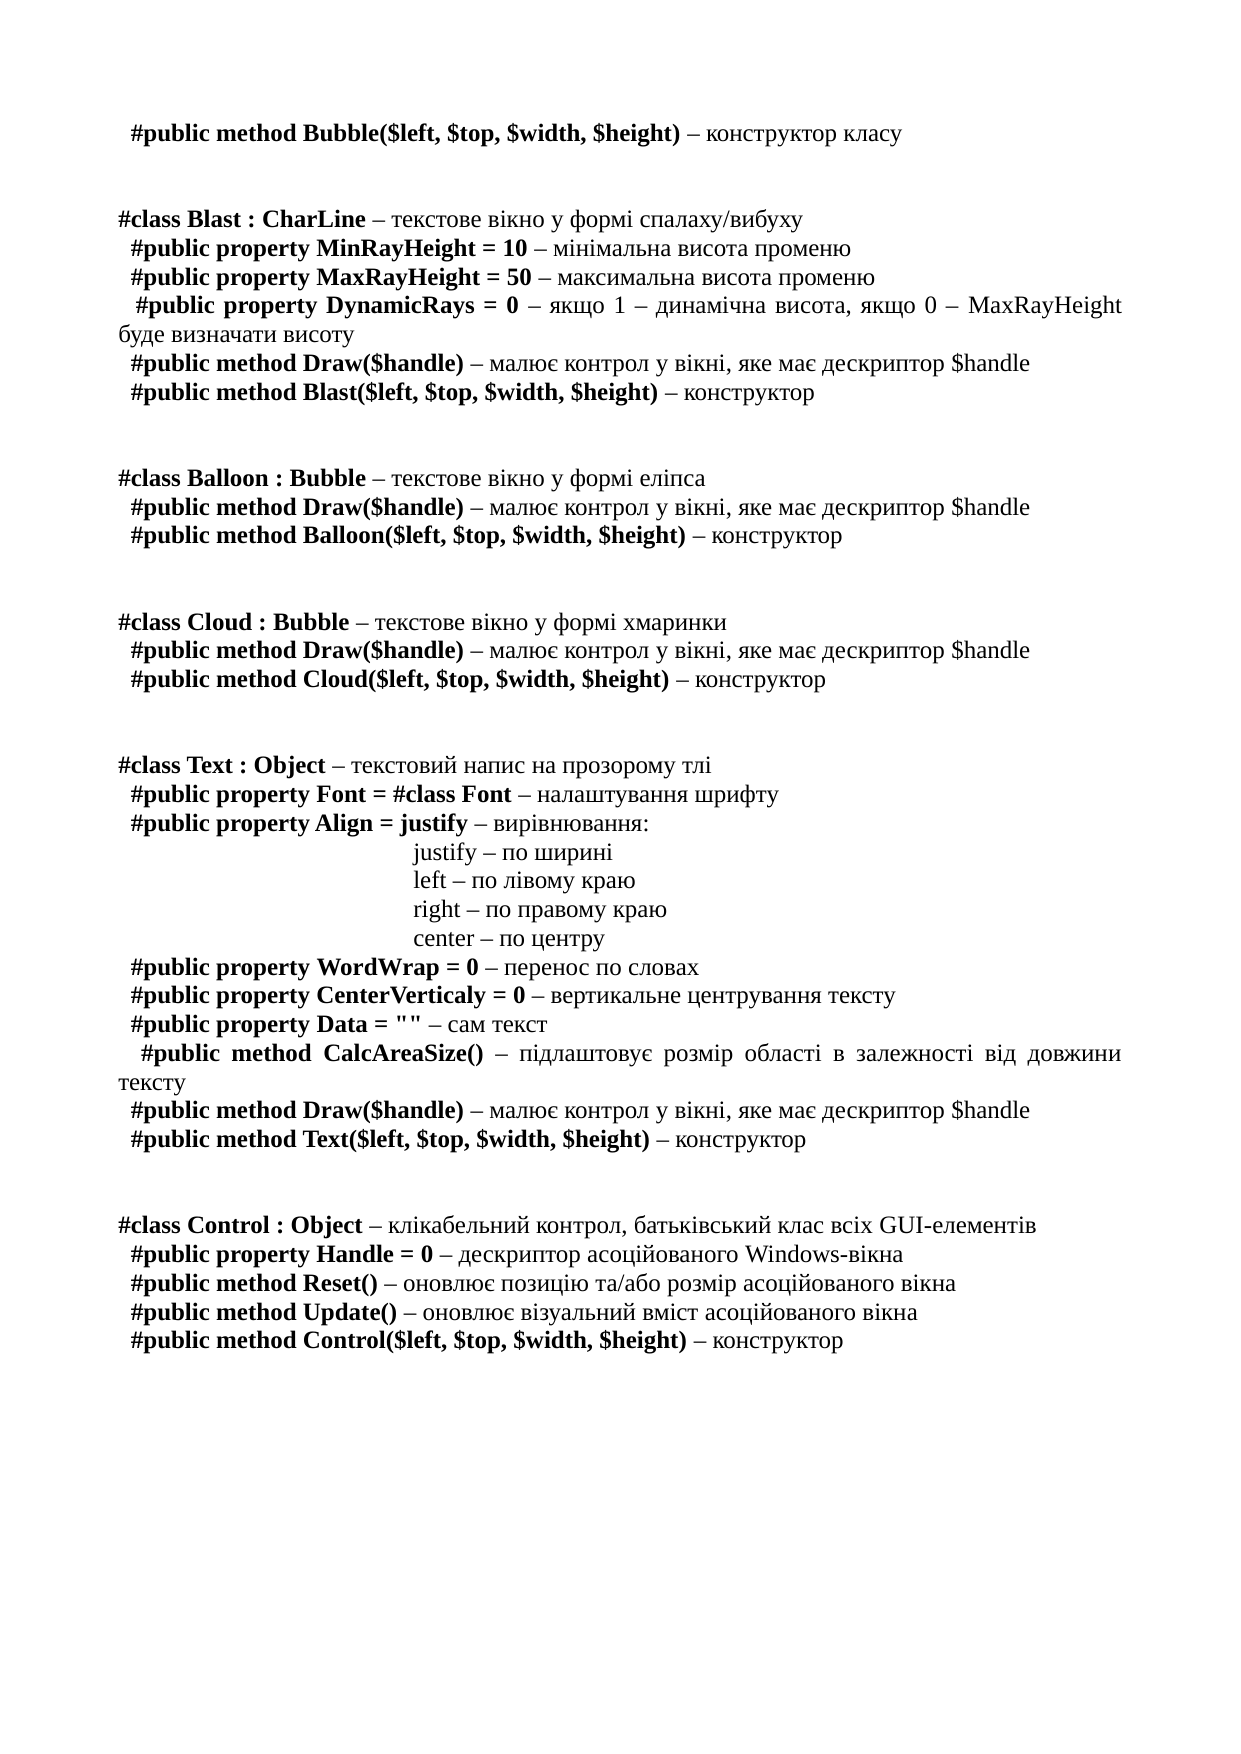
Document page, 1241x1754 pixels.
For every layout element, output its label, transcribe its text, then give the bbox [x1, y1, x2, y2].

text #public method Bubble($left, $top, $width, $height) – конструктор класу [118, 118, 1122, 147]
text #public method CalcAreaSize() – підлаштовує розмір області в залежності від довжини тексту [118, 1038, 1122, 1096]
text right – по правому краю [118, 894, 1122, 923]
text #public method Cloud($left, $top, $width, $height) – конструктор [118, 664, 1122, 693]
text #public property CenterVerticaly = 0 – вертикальне центрування тексту [118, 981, 1122, 1009]
text #public property Data = "" – сам текст [118, 1009, 1122, 1038]
text #public method Reset() – оновлює позицію та/або розмір асоційованого вікна [118, 1268, 1122, 1297]
text #public property MinRayHeight = 10 – мінімальна висота променю [118, 233, 1122, 262]
text #class Cloud : Bubble – текстове вікно у формі хмаринки [118, 607, 1122, 636]
text #class Control : Object – клікабельний контрол, батьківський клас всіх GUI-елементів [118, 1211, 1122, 1239]
text #public property Font = #class Font – налаштування шрифту [118, 779, 1122, 808]
text #class Text : Object – текстовий напис на прозорому тлі [118, 751, 1122, 779]
text center – по центру [118, 923, 1122, 952]
text #public method Blast($left, $top, $width, $height) – конструктор [118, 377, 1122, 406]
text #class Balloon : Bubble – текстове вікно у формі еліпса [118, 463, 1122, 492]
text #public method Draw($handle) – малює контрол у вікні, яке має дескриптор $handle [118, 492, 1122, 521]
text #public method Control($left, $top, $width, $height) – конструктор [118, 1326, 1122, 1354]
text #public property DynamicRays = 0 – якщо 1 – динамічна висота, якщо 0 – MaxRayHeight буде визначати висоту [118, 291, 1122, 348]
text #class Blast : CharLine – текстове вікно у формі спалаху/вибуху [118, 204, 1122, 233]
text #public property Align = justify – вирівнювання: [118, 808, 1122, 837]
text left – по лівому краю [118, 866, 1122, 894]
text #public property MaxRayHeight = 50 – максимальна висота променю [118, 262, 1122, 291]
text #public method Balloon($left, $top, $width, $height) – конструктор [118, 521, 1122, 549]
text #public property Handle = 0 – дескриптор асоційованого Windows-вікна [118, 1239, 1122, 1268]
text #public method Draw($handle) – малює контрол у вікні, яке має дескриптор $handle [118, 1096, 1122, 1124]
text #public method Update() – оновлює візуальний вміст асоційованого вікна [118, 1297, 1122, 1326]
text justify – по ширині [118, 837, 1122, 866]
text #public method Draw($handle) – малює контрол у вікні, яке має дескриптор $handle [118, 636, 1122, 664]
text #public property WordWrap = 0 – перенос по словах [118, 952, 1122, 981]
text #public method Draw($handle) – малює контрол у вікні, яке має дескриптор $handle [118, 348, 1122, 377]
text #public method Text($left, $top, $width, $height) – конструктор [118, 1124, 1122, 1153]
